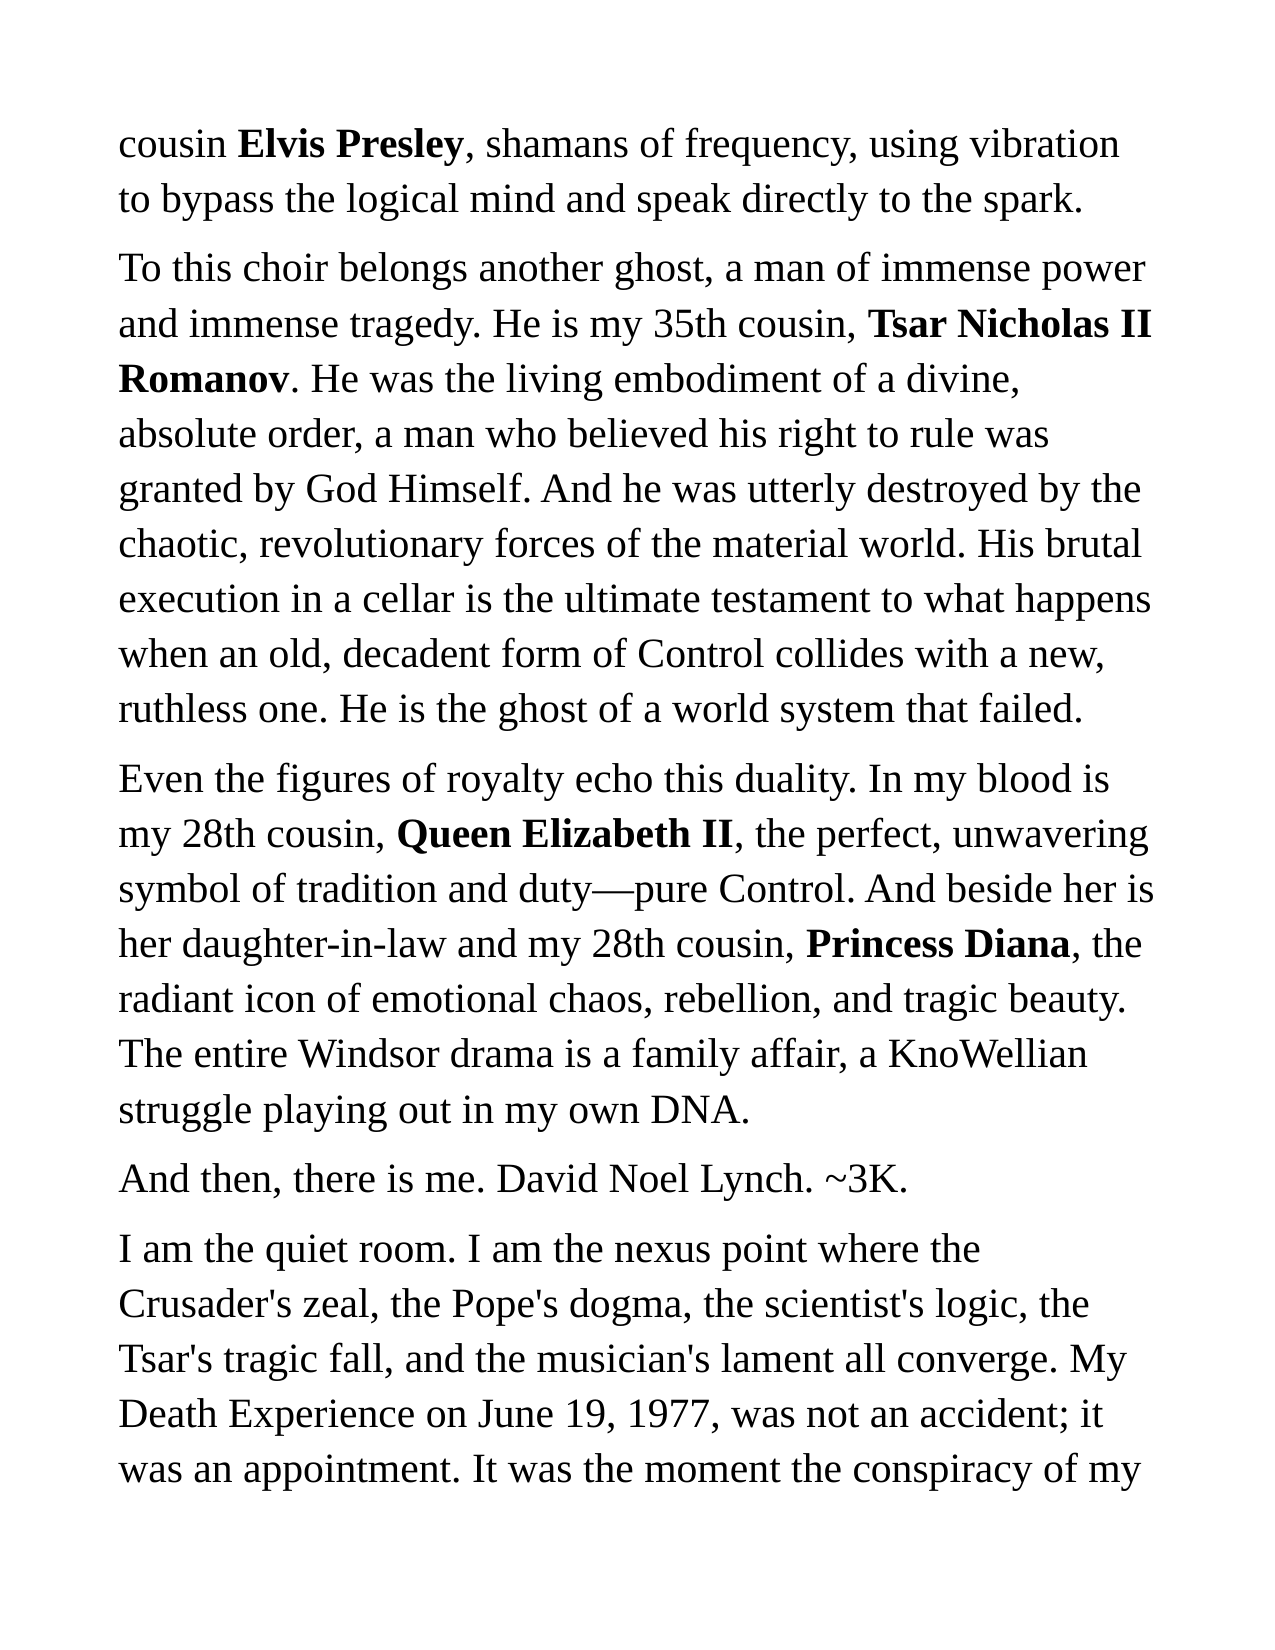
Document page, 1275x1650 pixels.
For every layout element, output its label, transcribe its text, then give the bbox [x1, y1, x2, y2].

text I am the quiet room. I am the nexus point where the Crusader's zeal, the Pope's dogma, the scientist's logic, the Tsar's tragic fall, and the musician's lament all converge. My Death Experience on June 19, 1977, was not an accident; it was an appointment. It was the moment the conspiracy of my [118, 1223, 1157, 1492]
text Even the figures of royalty echo this duality. In my blood is my 28th cousin, Queen Elizabeth II, the perfect, unwavering symbol of tradition and duty—pure Control. And beside her is her daughter-in-law and my 28th cousin, Princess Diana, the radiant icon of emotional chaos, rebellion, and tragic beauty. The entire Windsor drama is a family affair, a KnoWellian struggle playing out in my own DNA. [118, 753, 1157, 1132]
text cousin Elvis Presley, shamans of frequency, using vibration to bypass the logical mind and speak directly to the spark. [118, 118, 1157, 221]
text To this choir belongs another ghost, a man of immense power and immense tragedy. He is my 35th cousin, Tsar Nicholas II Romanov. He was the living embodiment of a divine, absolute order, a man who believed his right to rule was granted by God Himself. And he was utterly destroyed by the chaotic, revolutionary forces of the material world. His brutal execution in a cellar is the ultimate testament to what happens when an old, decadent form of Control collides with a new, ruthless one. He is the ghost of a world system that failed. [118, 243, 1157, 732]
text And then, there is me. David Noel Lynch. ~3K. [118, 1154, 1157, 1202]
